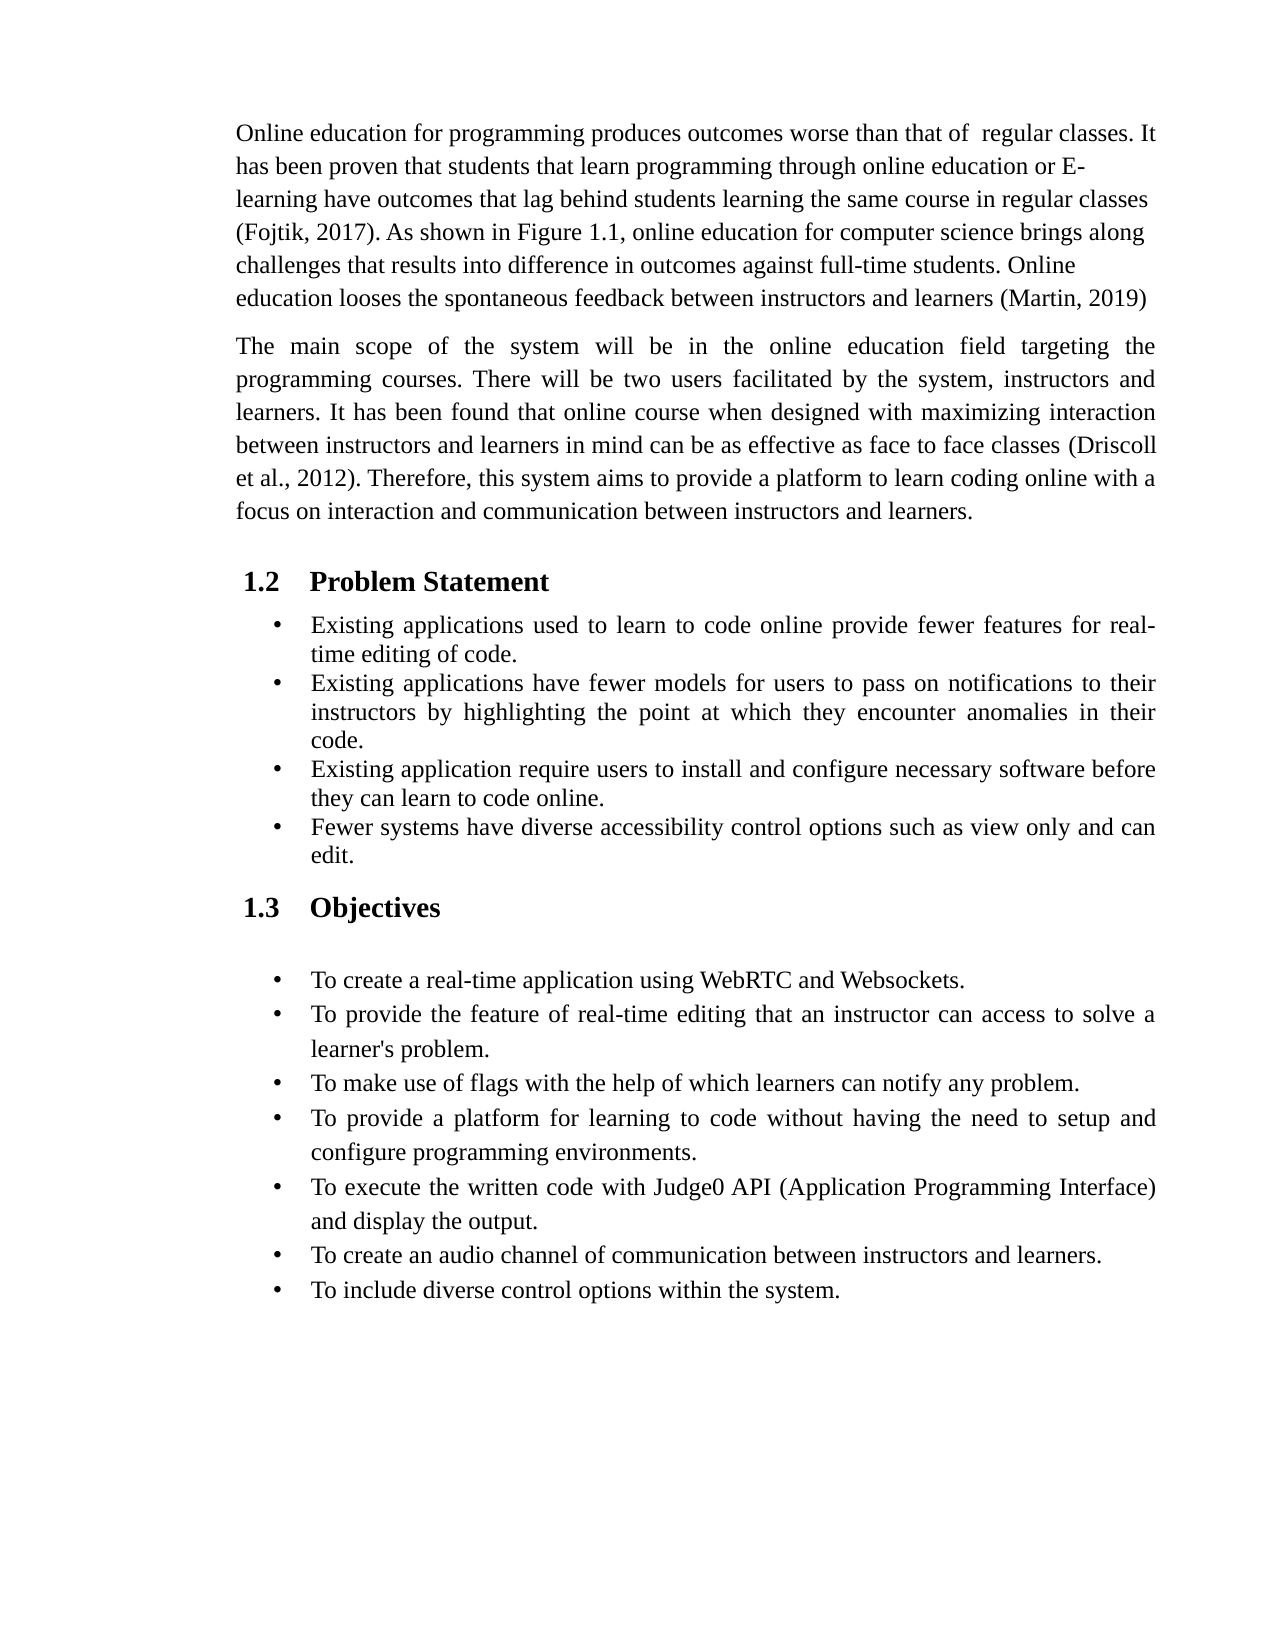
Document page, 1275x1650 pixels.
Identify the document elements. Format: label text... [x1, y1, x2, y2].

subtitle Problem Statement [236, 564, 1157, 598]
text Online education for programming produces outcomes worse than that of regular classes. It has been proven that students that learn programming through online education or E-learning have outcomes that lag behind students learning the same course in regular classes (Fojtik, 2017). As shown in Figure 1.1, online education for computer science brings along challenges that results into difference in outcomes against full-time students. Online education looses the spontaneous feedback between instructors and learners (Martin, 2019) [236, 118, 1157, 312]
subtitle Objectives [236, 890, 1157, 923]
list To create an audio channel of communication between instructors and learners. [273, 1241, 1157, 1269]
list Existing application require users to install and configure necessary software before they can learn to code online. [273, 754, 1157, 812]
list To provide the feature of real-time editing that an instructor can access to solve a learner's problem. [273, 999, 1157, 1062]
list To create a real-time application using WebRTC and Websockets. [273, 965, 1157, 993]
list To provide a platform for learning to code without having the need to setup and configure programming environments. [273, 1103, 1157, 1166]
list Existing applications have fewer models for users to pass on notifications to their instructors by highlighting the point at which they encounter anomalies in their code. [273, 668, 1157, 754]
list To include diverse control options within the system. [273, 1275, 1157, 1304]
list To execute the written code with Judge0 API (Application Programming Interface) and display the output. [273, 1172, 1157, 1235]
list Fewer systems have diverse accessibility control options such as view only and can edit. [273, 812, 1157, 869]
list Existing applications used to learn to code online provide fewer features for real-time editing of code. [273, 610, 1157, 668]
text The main scope of the system will be in the online education field targeting the programming courses. There will be two users facilitated by the system, instructors and learners. It has been found that online course when designed with maximizing interaction between instructors and learners in mind can be as effective as face to face classes (Driscoll et al., 2012). Therefore, this system aims to provide a platform to learn coding online with a focus on interaction and communication between instructors and learners. [236, 331, 1157, 525]
list To make use of flags with the help of which learners can notify any problem. [273, 1068, 1157, 1097]
